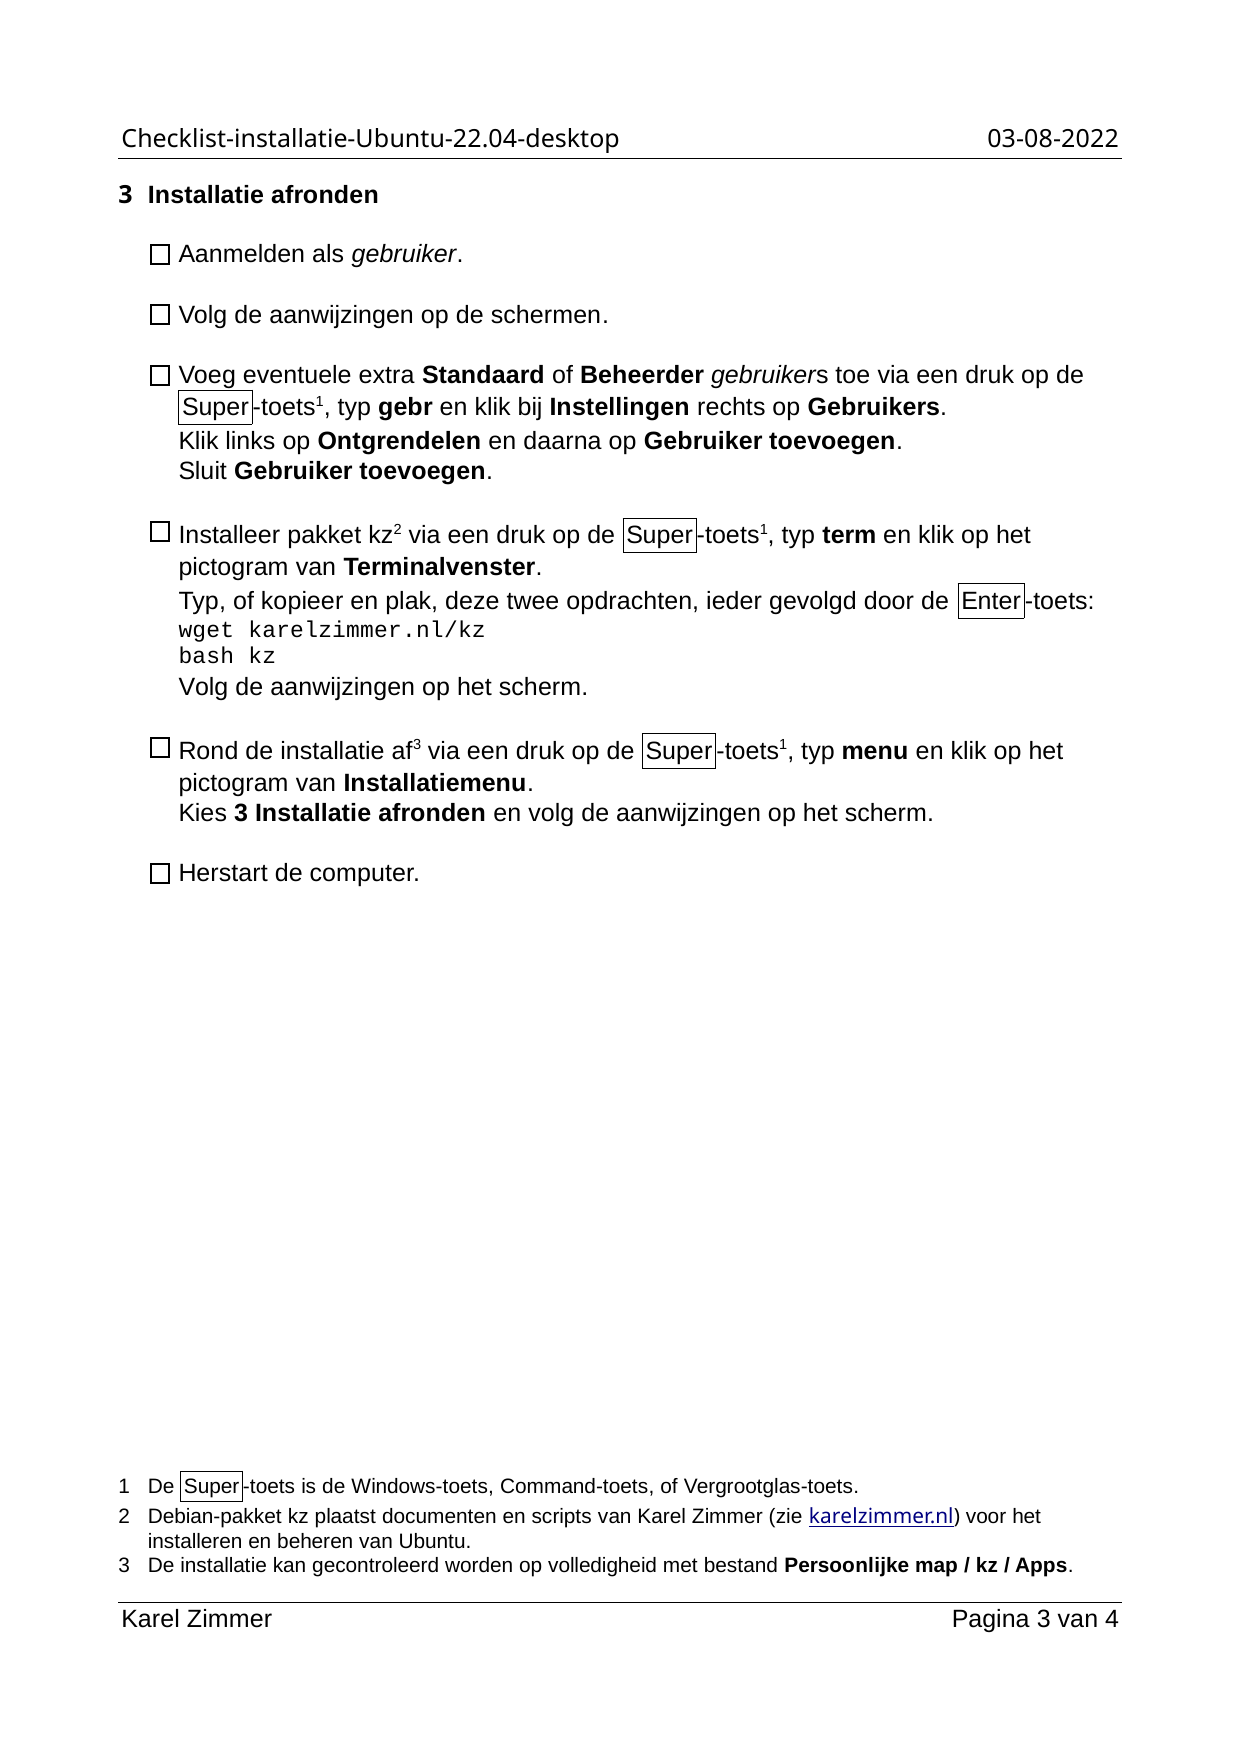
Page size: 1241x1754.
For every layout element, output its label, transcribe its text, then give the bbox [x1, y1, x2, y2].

table_cell Sluit Gebruiker toevoegen. [177, 456, 1121, 486]
table_header [141, 239, 177, 269]
table_cell [177, 330, 1121, 360]
table_cell [141, 582, 177, 672]
table_cell [141, 732, 177, 798]
table_cell [141, 269, 177, 300]
table_cell [177, 828, 1121, 858]
table_cell [141, 858, 177, 888]
table_cell [141, 486, 177, 517]
table_cell [141, 798, 177, 828]
table_cell [177, 702, 1121, 732]
table_cell [141, 300, 177, 330]
table_cell Kies 3 Installatie afronden en volg de aanwijzingen op het scherm. [177, 798, 1121, 828]
table_cell Rond de installatie af via een druk op de Super-toets1, typ menu en klik op het pictogram van Installatiemenu. [177, 732, 1121, 798]
table_cell Volg de aanwijzingen op de schermen. [177, 300, 1121, 330]
table_cell Volg de aanwijzingen op het scherm. [177, 672, 1121, 702]
table_cell [141, 456, 177, 486]
list Installatie afronden [118, 177, 1122, 211]
table_cell [141, 330, 177, 360]
table_cell [141, 360, 177, 426]
table_cell Installeer pakket kz via een druk op de Super-toets1, typ term en klik op het pictogram van Terminalvenster. [177, 517, 1121, 582]
table_cell [177, 486, 1121, 517]
table_cell Klik links op Ontgrendelen en daarna op Gebruiker toevoegen. [177, 426, 1121, 456]
table_cell [141, 828, 177, 858]
table_cell [141, 672, 177, 702]
table_cell [141, 702, 177, 732]
table_cell Herstart de computer. [177, 858, 1121, 888]
table_cell Typ, of kopieer en plak, deze twee opdrachten, ieder gevolgd door de Enter-toets: wget karelzimmer.nl/kz bash kz [177, 582, 1121, 672]
table_cell Voeg eventuele extra Standaard of Beheerder gebruikers toe via een druk op de Super-toets, typ gebr en klik bij Instellingen rechts op Gebruikers. [177, 360, 1121, 426]
table_cell [141, 426, 177, 456]
table_cell [177, 269, 1121, 300]
table_cell [141, 517, 177, 582]
table_header Aanmelden als gebruiker. [177, 239, 1121, 269]
